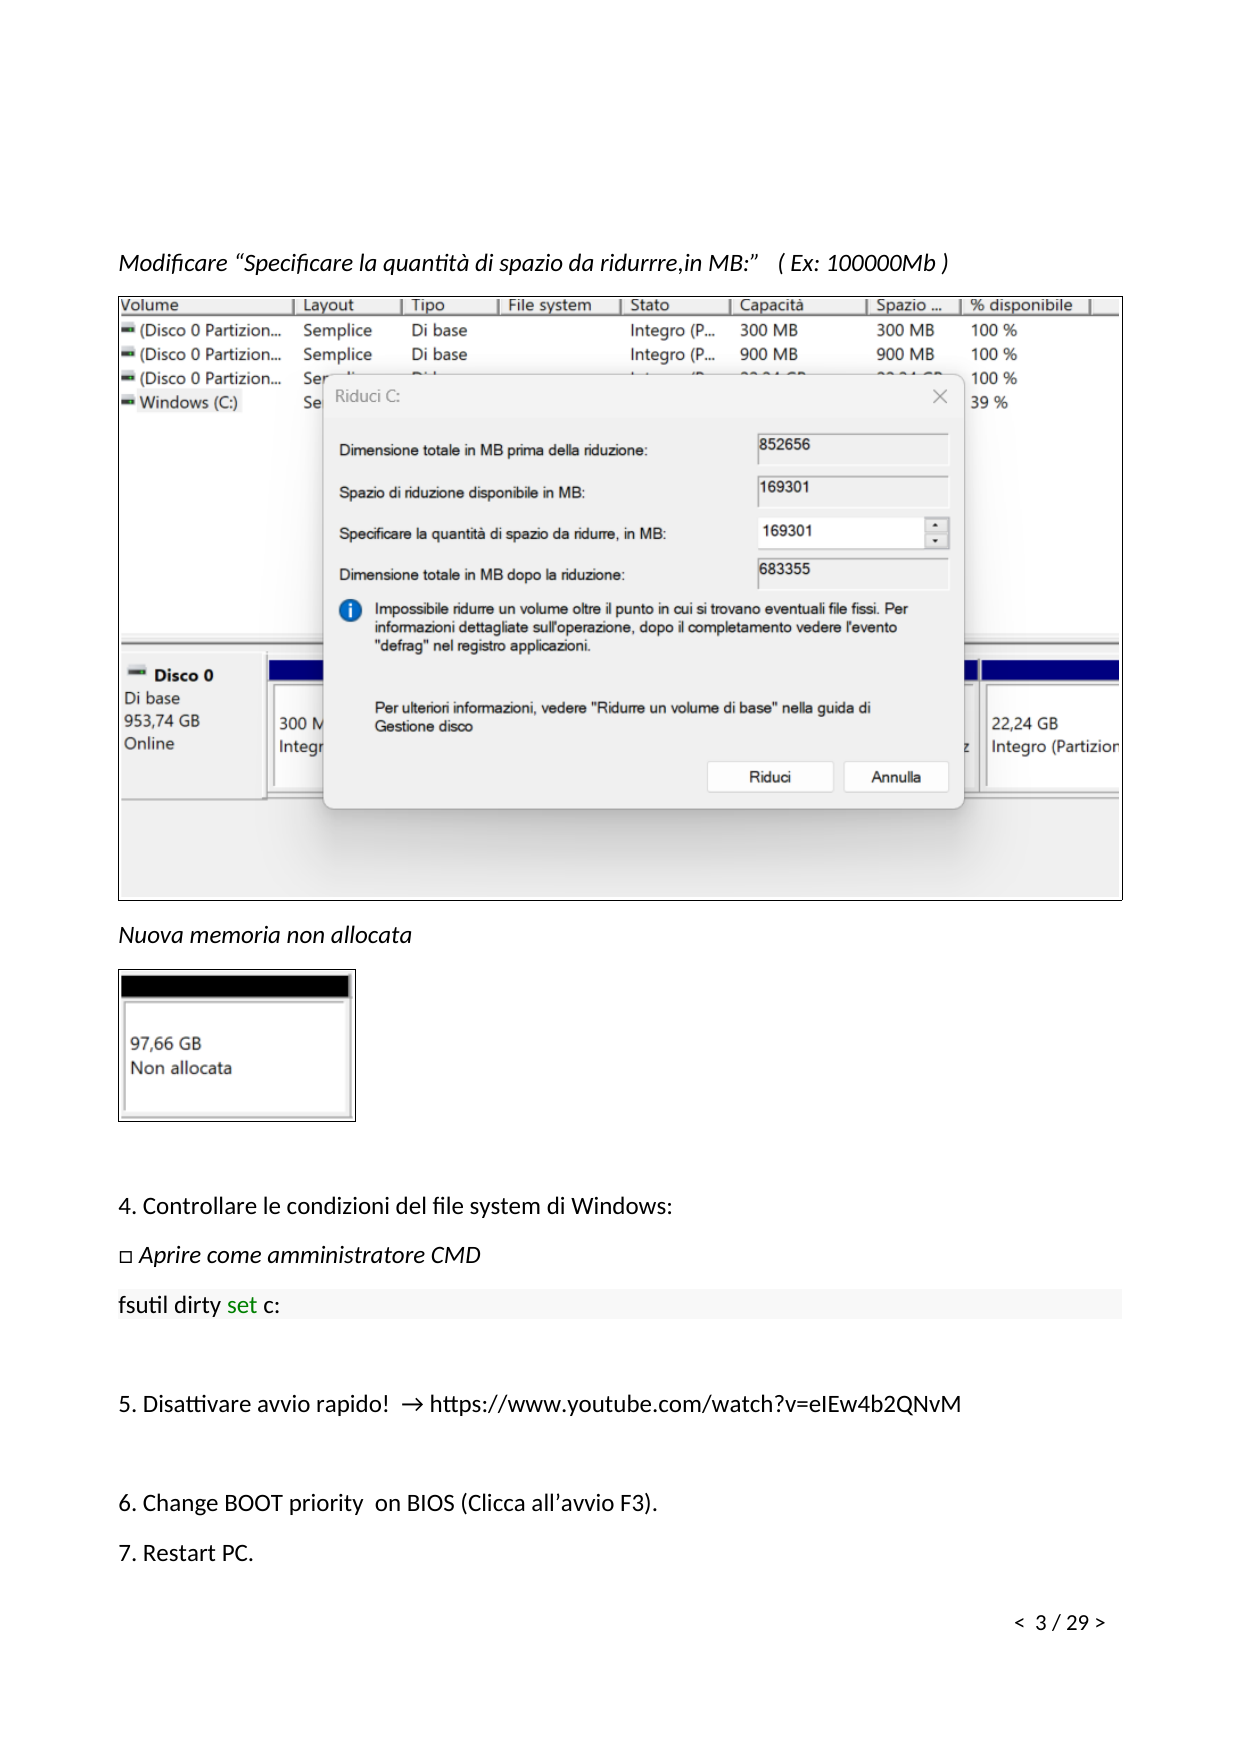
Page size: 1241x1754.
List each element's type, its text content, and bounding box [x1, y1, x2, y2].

picture [121, 971, 353, 1119]
picture [121, 299, 1119, 897]
text Modificare “Specificare la quantità di spazio da ridurrre,in MB:” ( Ex: 100000Mb ) [118, 247, 1122, 277]
text 5. Disattivare avvio rapido! → https://www.youtube.com/watch?v=eIEw4b2QNvM [118, 1388, 1122, 1419]
text Nuova memoria non allocata [118, 919, 1122, 949]
text 4. Controllare le condizioni del file system di Windows: [118, 1190, 1122, 1220]
text fsutil dirty set c: [118, 1289, 1122, 1319]
text 6. Change BOOT priority on BIOS (Clicca all’avvio F3). [118, 1487, 1122, 1518]
text 7. Restart PC. [118, 1537, 1122, 1567]
text □ Aprire come amministratore CMD [118, 1239, 1122, 1270]
